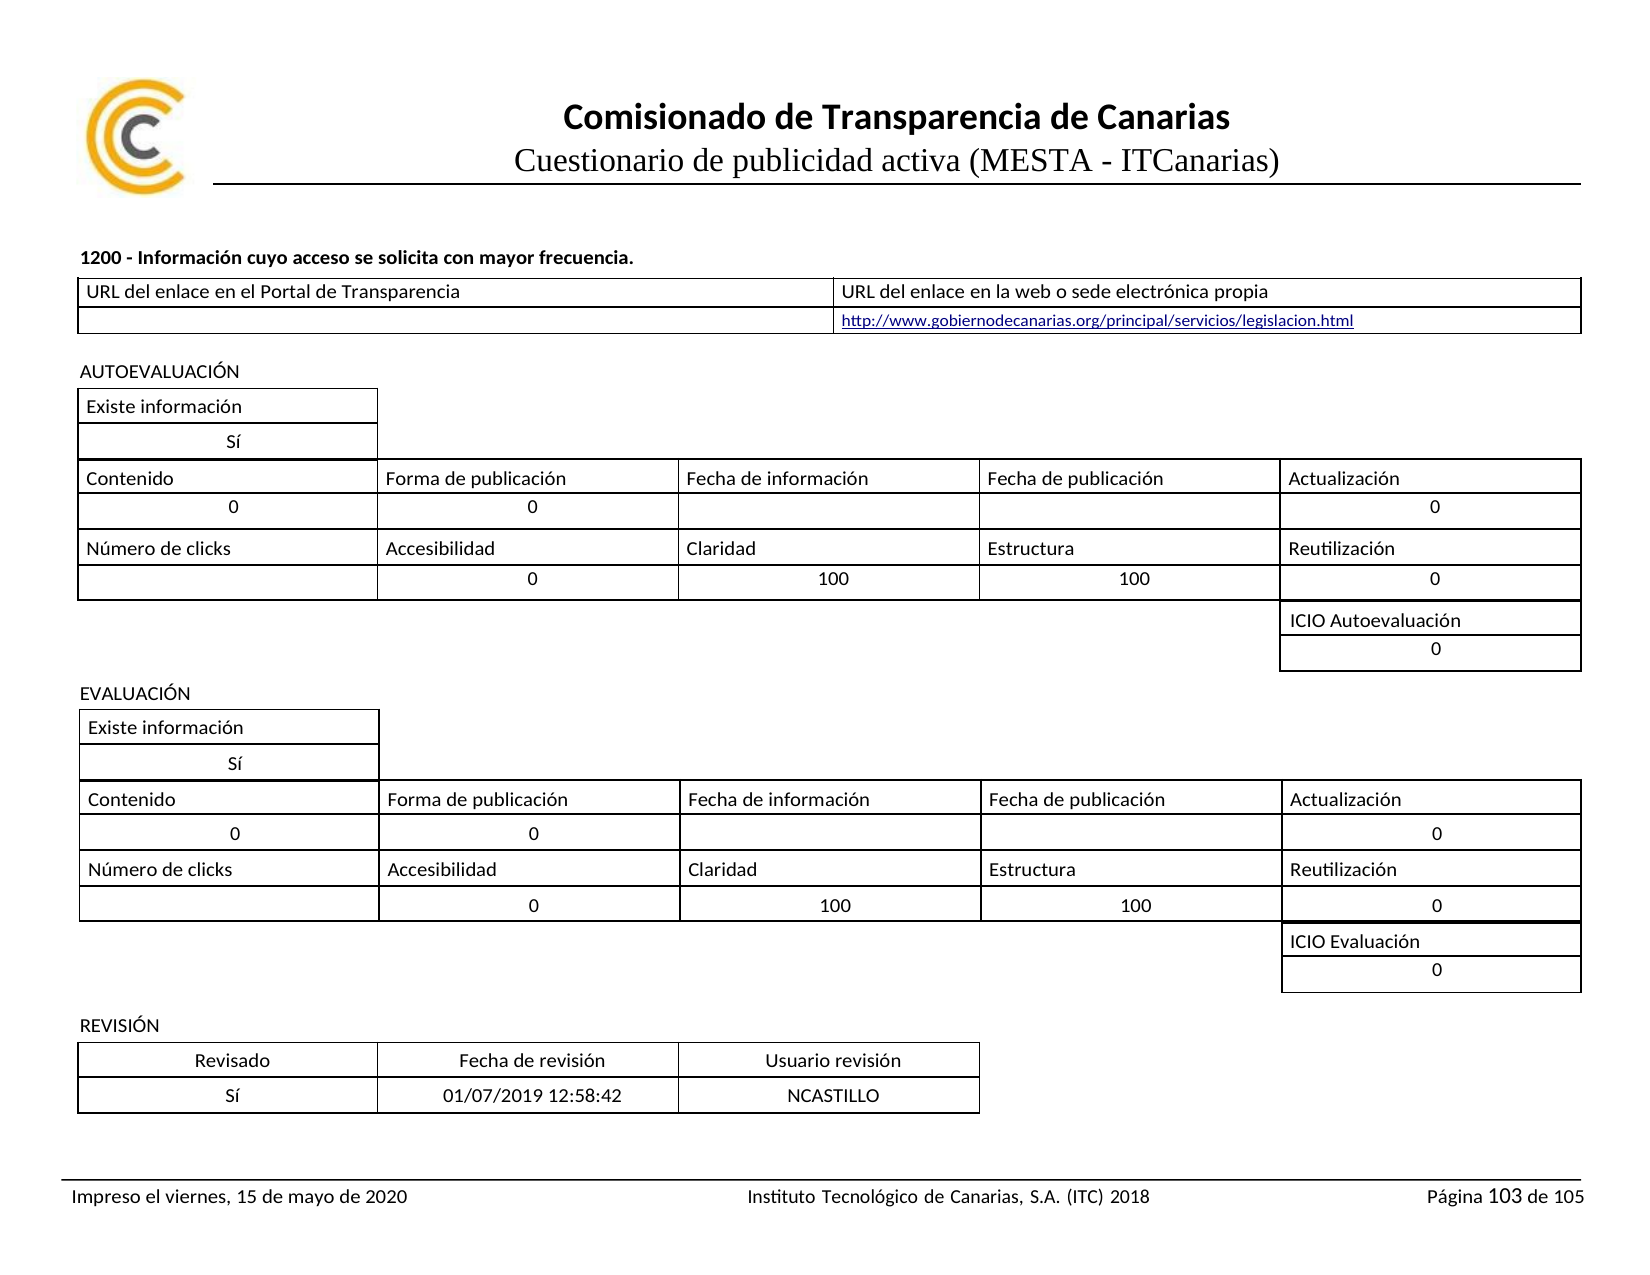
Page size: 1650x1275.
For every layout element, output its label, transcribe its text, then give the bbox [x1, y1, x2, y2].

table_cell Accesibilidad [378, 530, 678, 564]
table_cell Actualización [1283, 781, 1580, 813]
table_header Existe información [80, 710, 378, 743]
table_header URL del enlace en la web o sede electrónica propia [834, 279, 1580, 306]
table_cell Estructura [980, 530, 1279, 564]
table_cell [679, 494, 979, 528]
table_cell 01/07/2019 12:58:42 [378, 1078, 678, 1112]
table_cell Forma de publicación [380, 781, 679, 813]
table_cell 0 [1281, 494, 1580, 528]
table_cell [80, 887, 378, 920]
table_cell 0 [1281, 566, 1580, 599]
table_cell Fecha de información [679, 460, 979, 492]
table_cell Estructura [982, 851, 1281, 885]
table_cell [79, 308, 833, 332]
table_cell NCASTILLO [679, 1078, 979, 1112]
table_cell 0 [1281, 636, 1580, 670]
table_cell Contenido [80, 782, 378, 813]
table_cell 0 [1283, 815, 1580, 849]
table_header Usuario revisión [679, 1043, 979, 1076]
table_cell 0 [380, 887, 679, 920]
table_cell Contenido [79, 461, 377, 492]
table_header URL del enlace en el Portal de Transparencia [79, 279, 833, 306]
table_header [378, 388, 1581, 458]
table_header Fecha de revisión [378, 1043, 678, 1076]
table_cell [80, 922, 1281, 991]
table_cell Claridad [681, 851, 980, 885]
table_cell 0 [79, 494, 377, 528]
table_header Existe información [79, 389, 377, 422]
table_cell 100 [681, 887, 980, 920]
table_cell 100 [679, 566, 979, 599]
table_cell Reutilización [1283, 851, 1580, 885]
table_cell [79, 566, 377, 599]
table_cell 0 [80, 815, 378, 849]
table_cell Sí [79, 424, 377, 458]
table_cell 100 [982, 887, 1281, 920]
table_cell http://www.gobiernodecanarias.org/principal/servicios/legislacion.html [834, 308, 1580, 332]
table_cell Actualización [1281, 460, 1580, 492]
table_cell [78, 601, 1279, 670]
table_cell Número de clicks [79, 530, 377, 564]
text EVALUACIÓN [79, 681, 1594, 705]
table_cell Fecha de publicación [982, 781, 1281, 813]
table_cell Fecha de información [681, 781, 980, 813]
table_cell ICIO Autoevaluación [1281, 602, 1580, 634]
table_cell 0 [1283, 887, 1580, 920]
table_cell 0 [378, 494, 678, 528]
table_cell ICIO Evaluación [1283, 924, 1580, 955]
table_cell 0 [380, 815, 679, 849]
table_cell [681, 815, 980, 849]
table_cell 100 [980, 566, 1279, 599]
table_cell [980, 494, 1279, 528]
table_cell 0 [1283, 957, 1580, 991]
table_cell Reutilización [1281, 530, 1580, 564]
table_cell Número de clicks [80, 851, 378, 885]
table_cell Forma de publicación [378, 460, 678, 492]
table_header Revisado [79, 1043, 377, 1076]
table_cell Sí [80, 745, 378, 779]
table_header [380, 709, 1581, 779]
table_cell Fecha de publicación [980, 460, 1279, 492]
table_cell 0 [378, 566, 678, 599]
text REVISIÓN [79, 1014, 1594, 1038]
table_cell Sí [79, 1078, 377, 1112]
table_cell Accesibilidad [380, 851, 679, 885]
table_cell [982, 815, 1281, 849]
text 1200 - Información cuyo acceso se solicita con mayor frecuencia. [79, 245, 1594, 269]
table_cell Claridad [679, 530, 979, 564]
text AUTOEVALUACIÓN [79, 359, 1594, 384]
